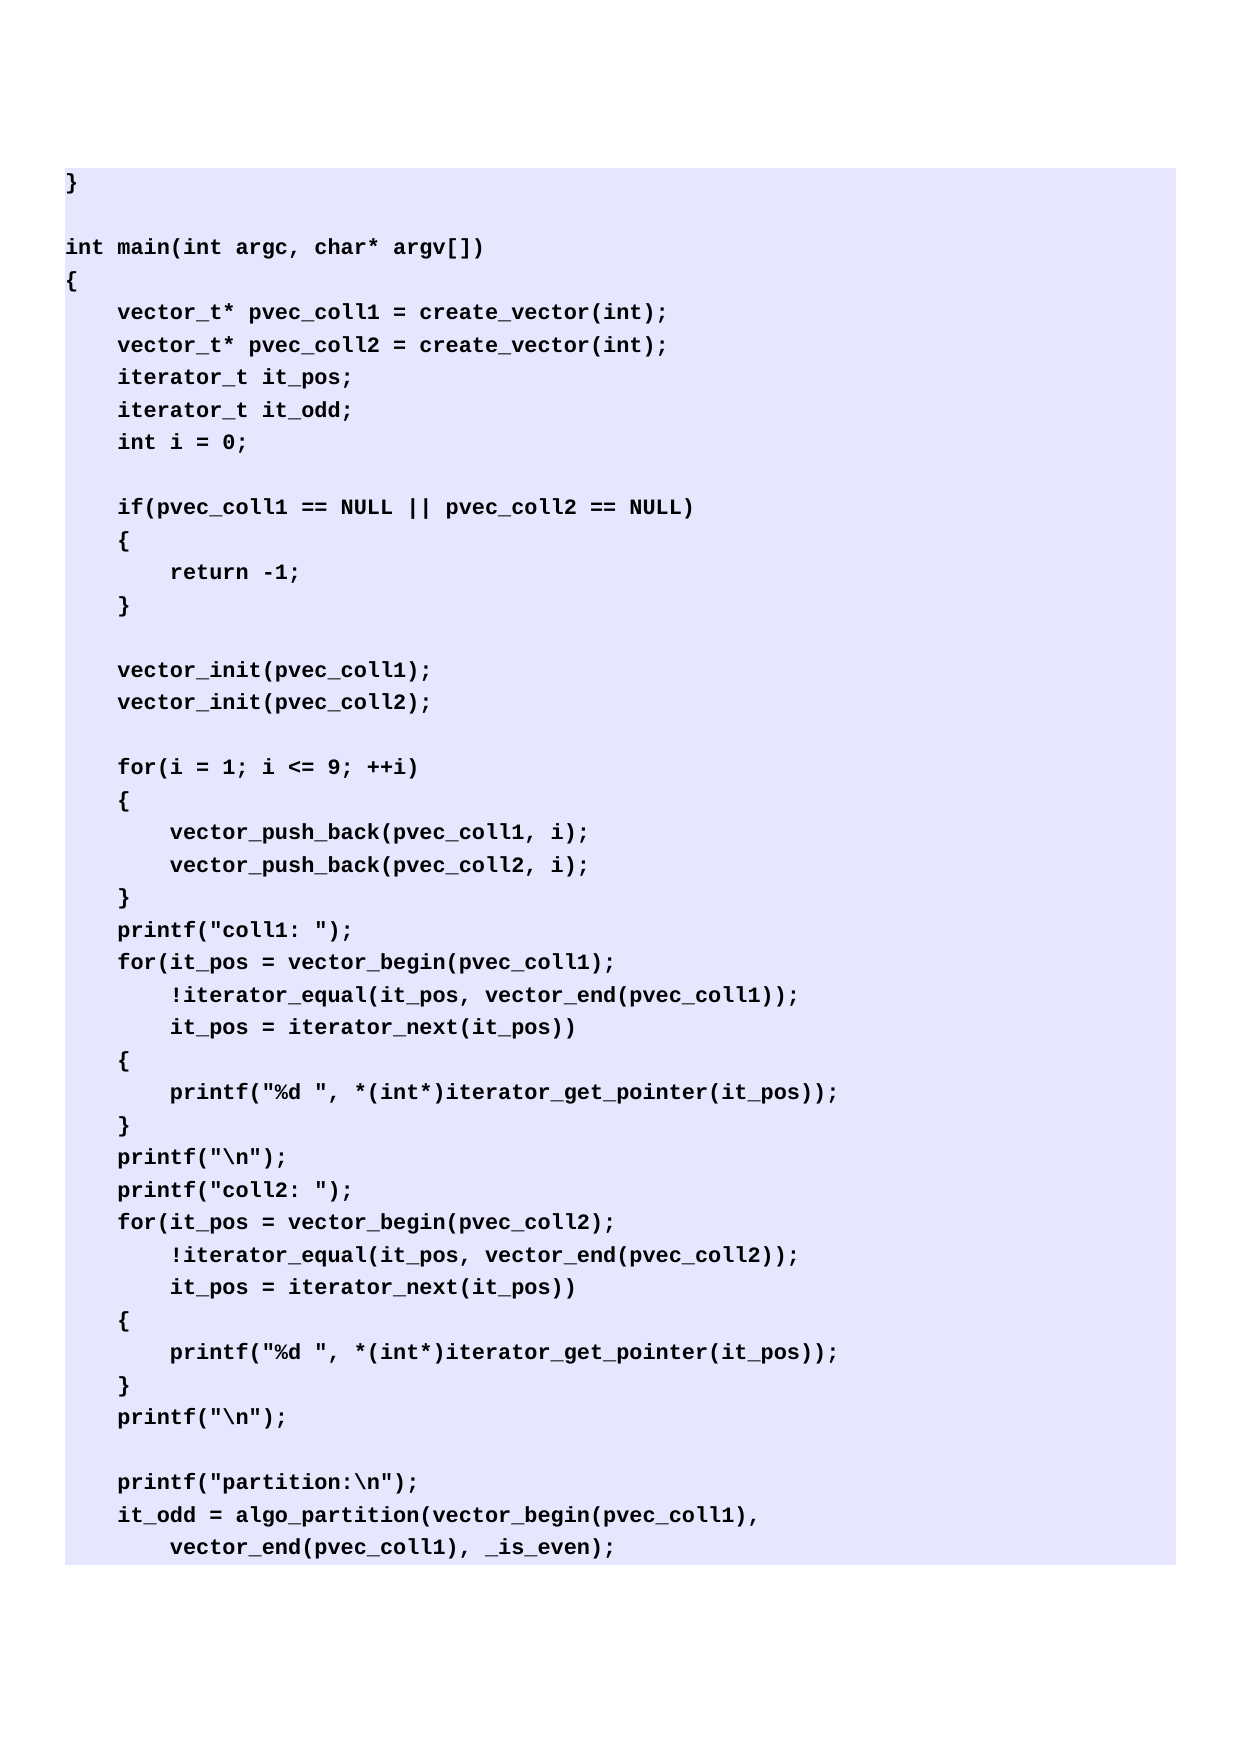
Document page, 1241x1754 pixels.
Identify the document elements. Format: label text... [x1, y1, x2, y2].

table_header } int main(int argc, char* argv[]) { vector_t* pvec_coll1 = create_vector(int); vector_t* pvec_coll2 = create_vector(int); iterator_t it_pos; iterator_t it_odd; int i = 0; if(pvec_coll1 == NULL || pvec_coll2 == NULL) { return -1; } vector_init(pvec_coll1); vector_init(pvec_coll2); for(i = 1; i <= 9; ++i) { vector_push_back(pvec_coll1, i); vector_push_back(pvec_coll2, i); } printf("coll1: "); for(it_pos = vector_begin(pvec_coll1); !iterator_equal(it_pos, vector_end(pvec_coll1)); it_pos = iterator_next(it_pos)) { printf("%d ", *(int*)iterator_get_pointer(it_pos)); } printf("\n"); printf("coll2: "); for(it_pos = vector_begin(pvec_coll2); !iterator_equal(it_pos, vector_end(pvec_coll2)); it_pos = iterator_next(it_pos)) { printf("%d ", *(int*)iterator_get_pointer(it_pos)); } printf("\n"); printf("partition:\n"); it_odd = algo_partition(vector_begin(pvec_coll1), vector_end(pvec_coll1), _is_even); [60, 163, 1181, 1571]
